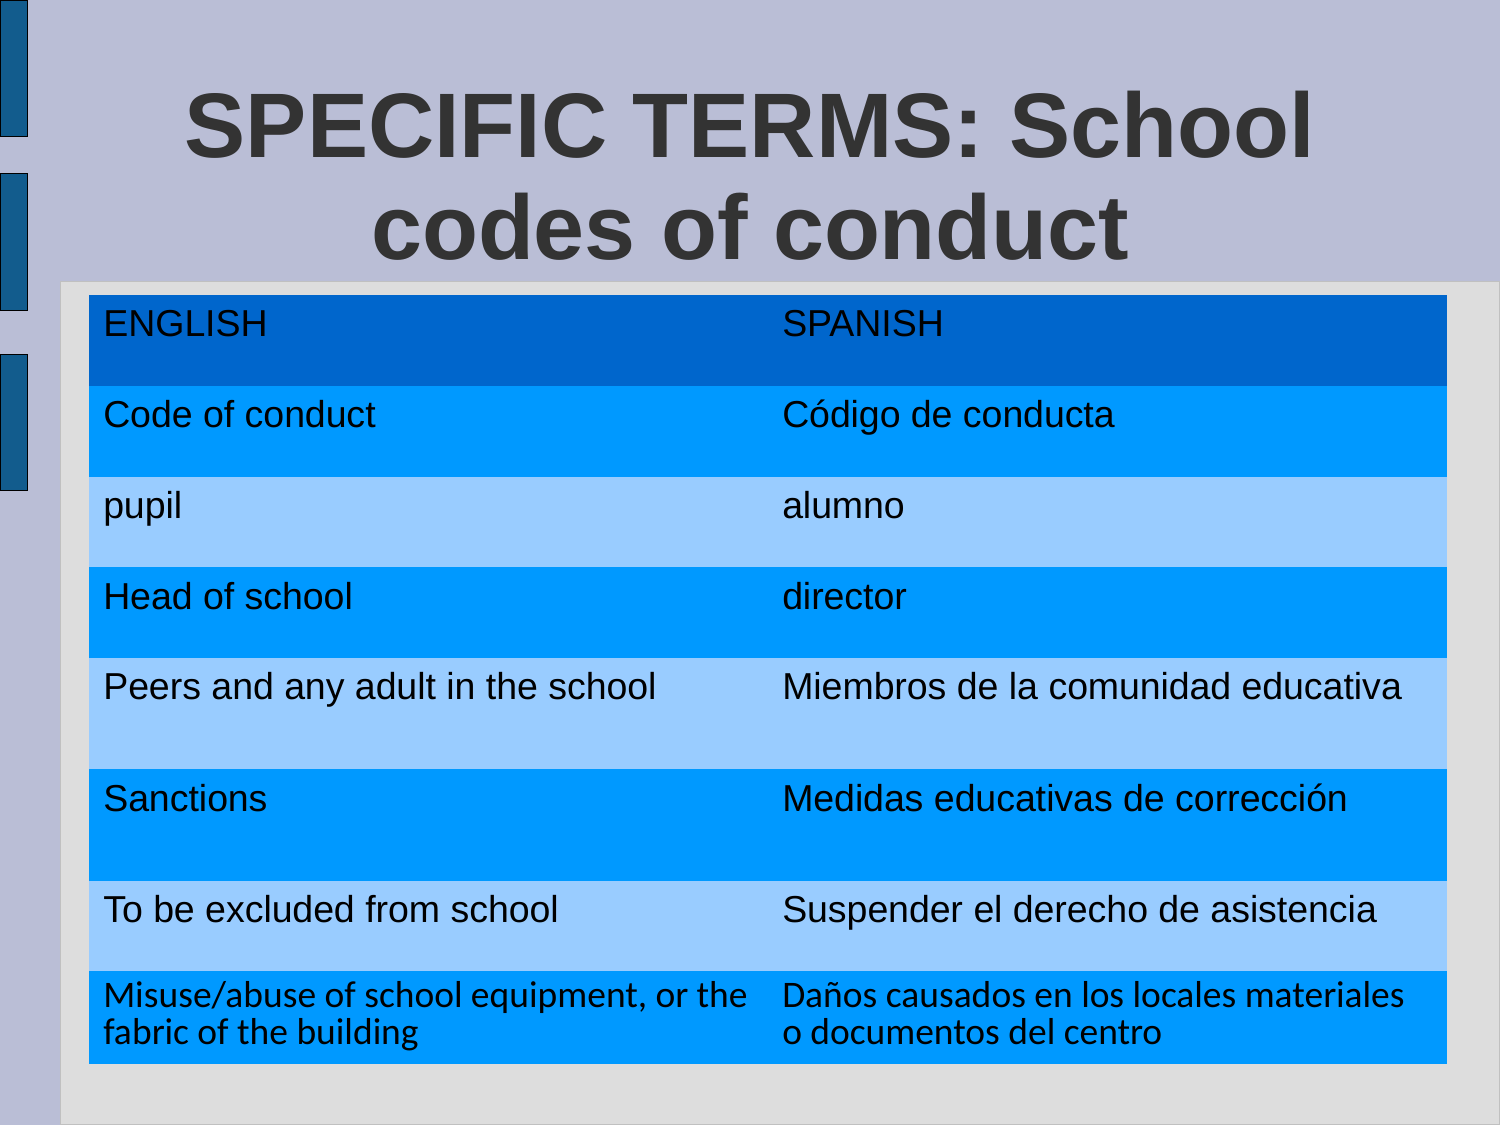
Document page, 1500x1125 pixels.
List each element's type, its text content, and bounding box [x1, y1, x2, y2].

table_cell Código de conducta [767, 386, 1447, 477]
table_cell Medidas educativas de corrección [767, 769, 1447, 881]
table_cell Head of school [89, 567, 767, 658]
table_cell Peers and any adult in the school [89, 658, 767, 769]
table_cell Sanctions [89, 769, 767, 881]
table_cell pupil [89, 477, 767, 567]
table_cell To be excluded from school [89, 881, 767, 971]
table_cell alumno [767, 477, 1447, 567]
table_cell Misuse/abuse of school equipment, or the fabric of the building [89, 971, 767, 1064]
table_cell Miembros de la comunidad educativa [767, 658, 1447, 769]
table_cell director [767, 567, 1447, 658]
table_cell Code of conduct [89, 386, 767, 477]
table_cell Daños causados en los locales materiales o documentos del centro [767, 971, 1447, 1064]
table_cell Suspender el derecho de asistencia [767, 881, 1447, 971]
table_header SPANISH [767, 295, 1447, 386]
title SPECIFIC TERMS: School codes of conduct [110, 73, 1392, 280]
table_header ENGLISH [89, 295, 767, 386]
